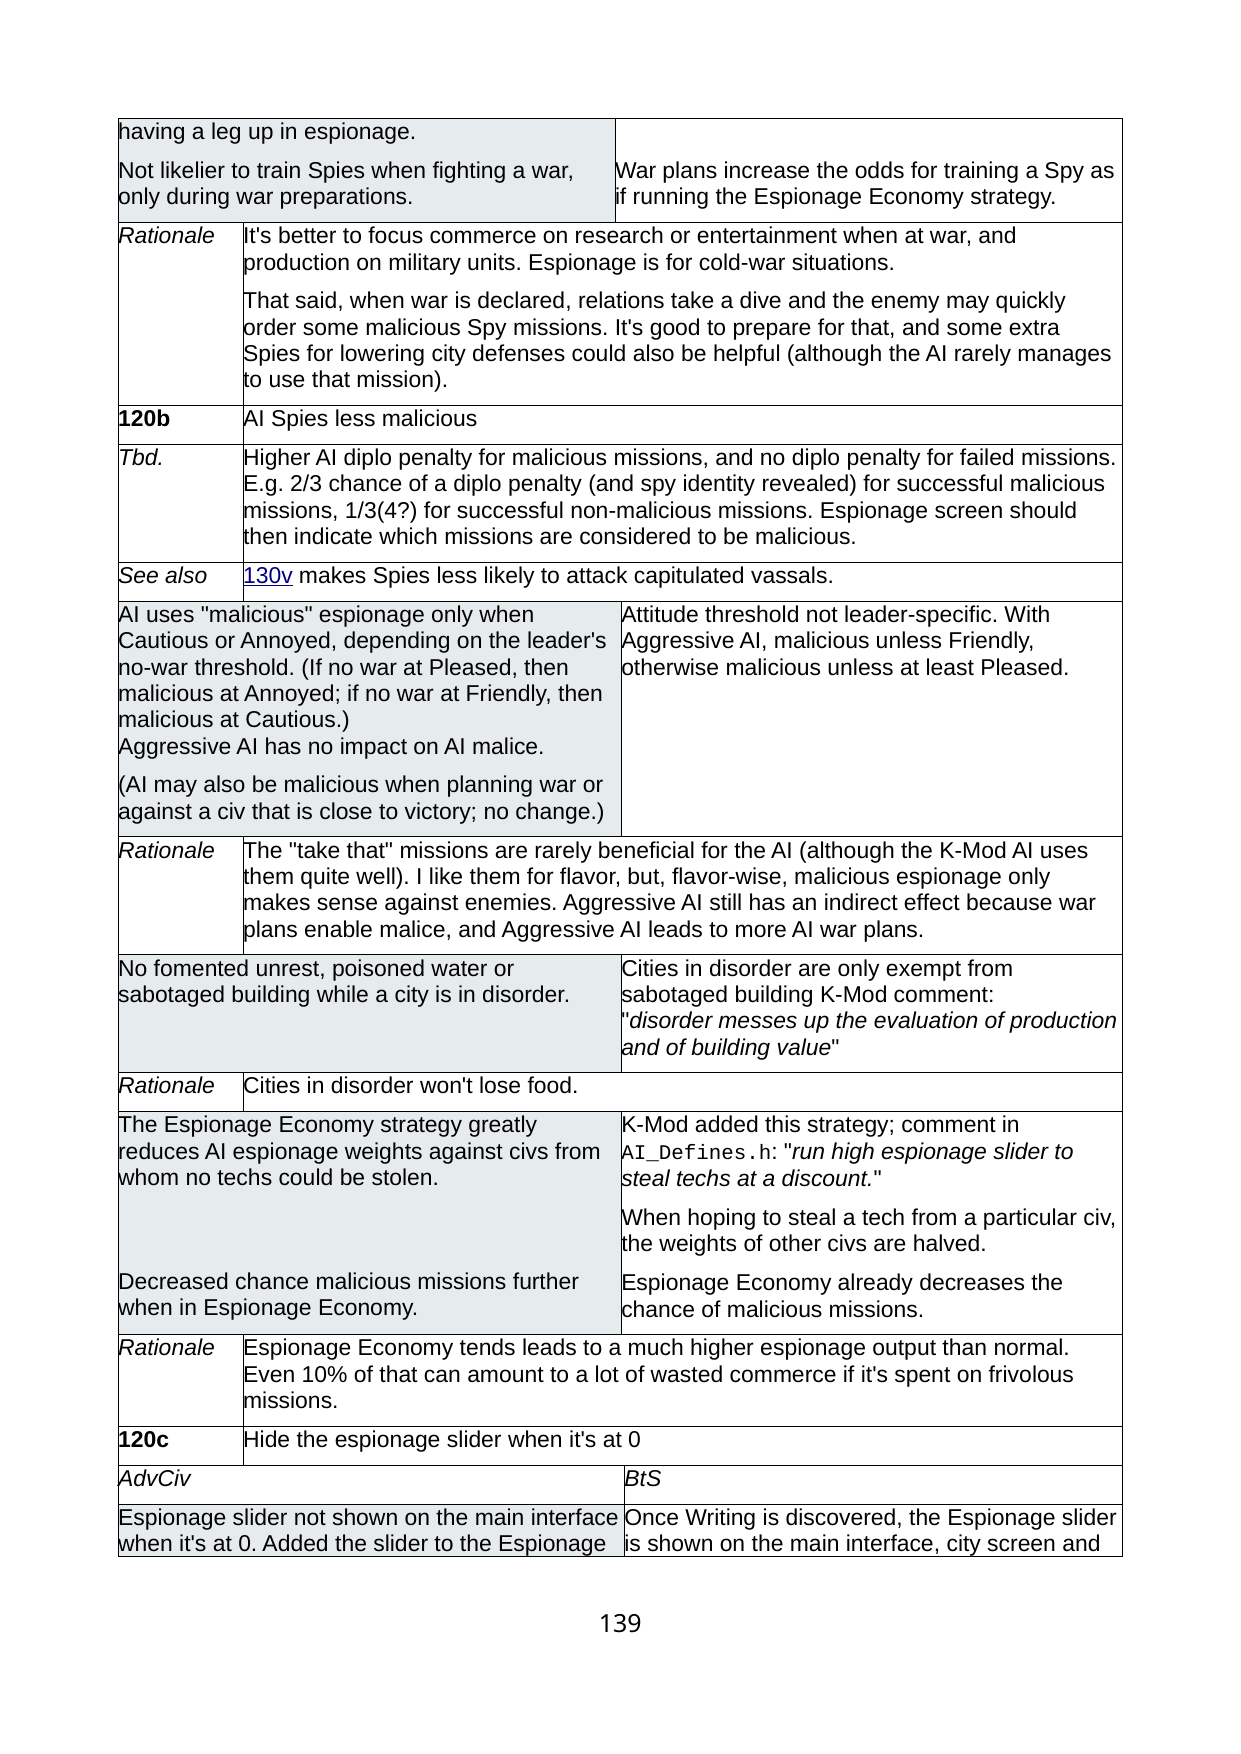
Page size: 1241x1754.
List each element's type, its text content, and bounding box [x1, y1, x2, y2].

table_cell Espionage Economy tends leads to a much higher espionage output than normal. Even 10% of that can amount to a lot of wasted commerce if it's spent on frivolous missions. [244, 1335, 1122, 1426]
table_cell Cities in disorder won't lose food. [244, 1073, 1122, 1111]
table_cell having a leg up in espionage. Not likelier to train Spies when fighting a war, only during war preparations. [119, 119, 615, 222]
table_cell See also [119, 563, 243, 601]
table_cell Tbd. [119, 445, 243, 562]
table_cell The "take that" missions are rarely beneficial for the AI (although the K-Mod AI uses them quite well). I like them for flavor, but, flavor-wise, malicious espionage only makes sense against enemies. Aggressive AI still has an indirect effect because war plans enable malice, and Aggressive AI leads to more AI war plans. [244, 837, 1122, 954]
table_cell Rationale [119, 223, 243, 405]
table_cell Higher AI diplo penalty for malicious missions, and no diplo penalty for failed missions. E.g. 2/3 chance of a diplo penalty (and spy identity revealed) for successful malicious missions, 1/3(4?) for successful non-malicious missions. Espionage screen should then indicate which missions are considered to be malicious. [244, 445, 1122, 562]
table_cell 120c [119, 1427, 243, 1465]
table_cell Espionage slider not shown on the main interface when it's at 0. Added the slider to the Espionage [119, 1505, 624, 1556]
table_cell Hide the espionage slider when it's at 0 [244, 1427, 1122, 1465]
table_cell Cities in disorder are only exempt from sabotaged building K-Mod comment: "disorder messes up the evaluation of production and of building value" [622, 955, 1122, 1072]
table_cell Rationale [119, 1073, 243, 1111]
table_cell AI uses "malicious" espionage only when Cautious or Annoyed, depending on the leader's no-war threshold. (If no war at Pleased, then malicious at Annoyed; if no war at Friendly, then malicious at Cautious.) Aggressive AI has no impact on AI malice. (AI may also be malicious when planning war or against a civ that is close to victory; no change.) [119, 602, 621, 836]
table_cell Rationale [119, 837, 243, 954]
table_cell It's better to focus commerce on research or entertainment when at war, and production on military units. Espionage is for cold-war situations. That said, when war is declared, relations take a dive and the enemy may quickly order some malicious Spy missions. It's good to prepare for that, and some extra Spies for lowering city defenses could also be helpful (although the AI rarely manages to use that mission). [244, 223, 1122, 405]
table_cell AI Spies less malicious [244, 406, 1122, 444]
table_cell BtS [625, 1466, 1122, 1503]
table_cell Once Writing is discovered, the Espionage slider is shown on the main interface, city screen and [625, 1505, 1122, 1556]
table_cell 130v makes Spies less likely to attack capitulated vassals. [244, 563, 1122, 601]
table_cell The Espionage Economy strategy greatly reduces AI espionage weights against civs from whom no techs could be stolen. Decreased chance malicious missions further when in Espionage Economy. [119, 1112, 621, 1334]
table_cell 120b [119, 406, 243, 444]
table_cell K-Mod added this strategy; comment in AI_Defines.h: "run high espionage slider to steal techs at a discount." When hoping to steal a tech from a particular civ, the weights of other civs are halved. Espionage Economy already decreases the chance of malicious missions. [622, 1112, 1122, 1334]
table_cell Rationale [119, 1335, 243, 1426]
table_cell AdvCiv [119, 1466, 624, 1503]
table_cell No fomented unrest, poisoned water or sabotaged building while a city is in disorder. [119, 955, 621, 1072]
table_cell War plans increase the odds for training a Spy as if running the Espionage Economy strategy. [616, 119, 1122, 222]
table_cell Attitude threshold not leader-specific. With Aggressive AI, malicious unless Friendly, otherwise malicious unless at least Pleased. [622, 602, 1122, 836]
